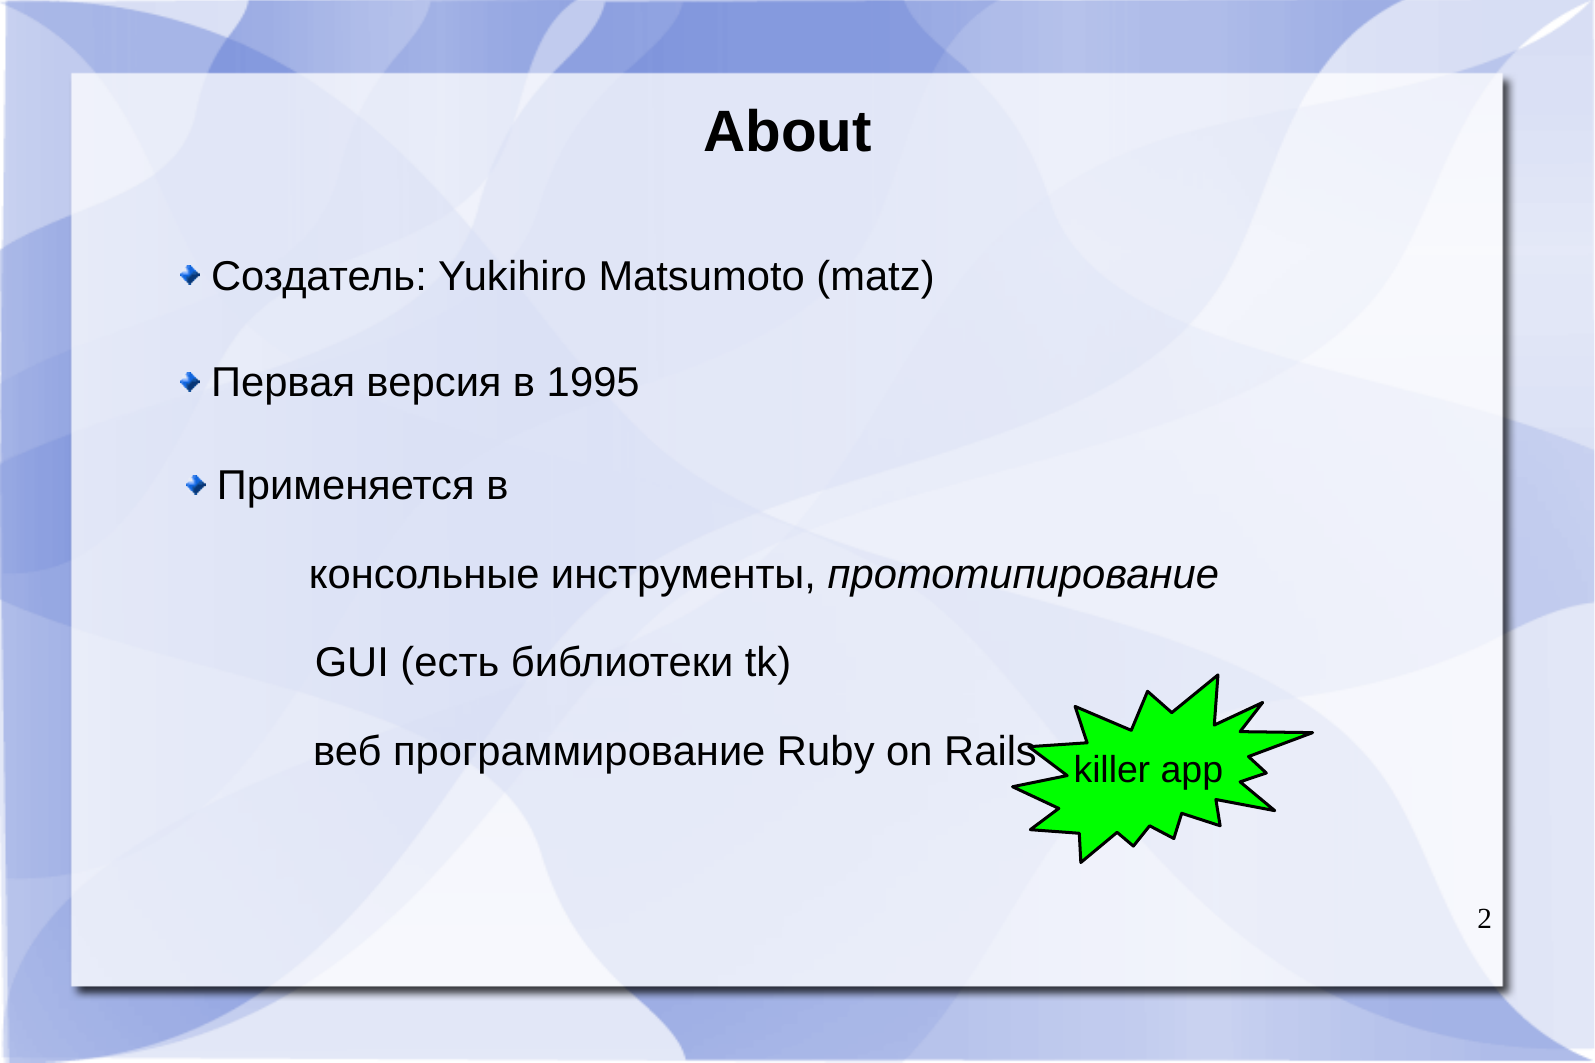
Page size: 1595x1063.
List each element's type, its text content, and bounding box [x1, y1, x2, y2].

picture [0, 0, 1595, 1063]
text_box Применяется в [171, 454, 524, 516]
text_box GUI (есть библиотеки tk) [300, 631, 807, 694]
text_box killer app [1012, 674, 1313, 863]
text_box Создатель: Yukihiro Matsumoto (matz) [166, 244, 949, 307]
text_box веб программирование Ruby on Rails [298, 720, 1053, 782]
text_box Первая версия в 1995 [166, 351, 655, 413]
title About [75, 75, 1501, 188]
text_box консольные инструменты, прототипирование [294, 543, 1235, 605]
